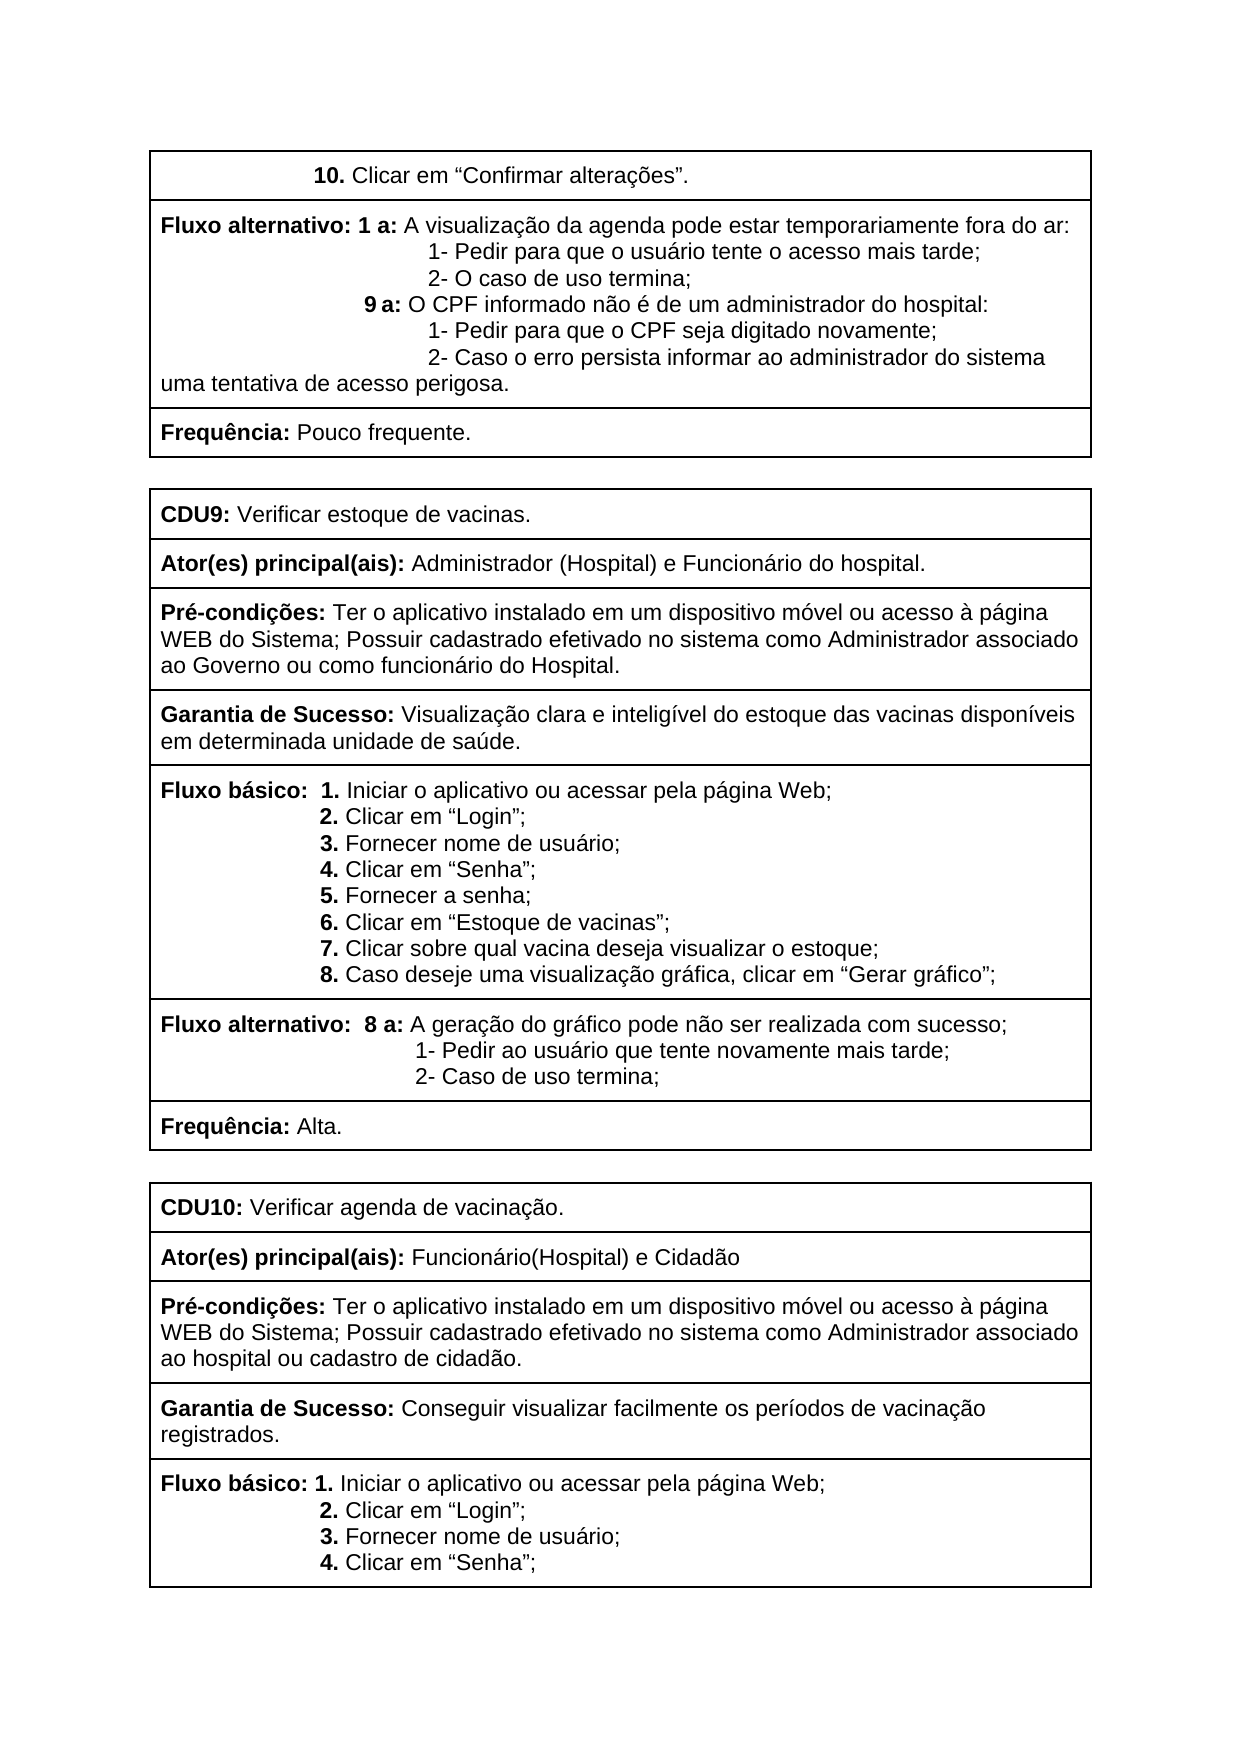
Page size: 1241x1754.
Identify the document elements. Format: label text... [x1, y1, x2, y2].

table_cell 10. Clicar em “Confirmar alterações”. [151, 152, 1090, 199]
table_cell Ator(es) principal(ais): Administrador (Hospital) e Funcionário do hospital. [151, 540, 1090, 587]
table_cell Frequência: Pouco frequente. [151, 409, 1090, 456]
table_cell Fluxo alternativo: 1 a: A visualização da agenda pode estar temporariamente fora do ar: 1- Pedir para que o usuário tente o acesso mais tarde; 2- O caso de uso termina; 9 a: O CPF informado não é de um administrador do hospital: 1- Pedir para que o CPF seja digitado novamente; 2- Caso o erro persista informar ao administrador do sistema uma tentativa de acesso perigosa. [151, 201, 1090, 407]
table_cell Pré-condições: Ter o aplicativo instalado em um dispositivo móvel ou acesso à página WEB do Sistema; Possuir cadastrado efetivado no sistema como Administrador associado ao Governo ou como funcionário do Hospital. [151, 589, 1090, 689]
table_cell Fluxo básico: 1. Iniciar o aplicativo ou acessar pela página Web; 2. Clicar em “Login”; 3. Fornecer nome de usuário; 4. Clicar em “Senha”; [151, 1460, 1090, 1586]
table_cell Frequência: Alta. [151, 1102, 1090, 1149]
table_cell Garantia de Sucesso: Visualização clara e inteligível do estoque das vacinas disponíveis em determinada unidade de saúde. [151, 691, 1090, 764]
table_header CDU9: Verificar estoque de vacinas. [151, 490, 1090, 537]
table_cell Pré-condições: Ter o aplicativo instalado em um dispositivo móvel ou acesso à página WEB do Sistema; Possuir cadastrado efetivado no sistema como Administrador associado ao hospital ou cadastro de cidadão. [151, 1282, 1090, 1382]
table_cell Fluxo básico: 1. Iniciar o aplicativo ou acessar pela página Web; 2. Clicar em “Login”; 3. Fornecer nome de usuário; 4. Clicar em “Senha”; 5. Fornecer a senha; 6. Clicar em “Estoque de vacinas”; 7. Clicar sobre qual vacina deseja visualizar o estoque; 8. Caso deseje uma visualização gráfica, clicar em “Gerar gráfico”; [151, 766, 1090, 998]
table_cell Ator(es) principal(ais): Funcionário(Hospital) e Cidadão [151, 1233, 1090, 1280]
table_cell Garantia de Sucesso: Conseguir visualizar facilmente os períodos de vacinação registrados. [151, 1384, 1090, 1458]
table_header CDU10: Verificar agenda de vacinação. [151, 1184, 1090, 1231]
table_cell Fluxo alternativo: 8 a: A geração do gráfico pode não ser realizada com sucesso; 1- Pedir ao usuário que tente novamente mais tarde; 2- Caso de uso termina; [151, 1000, 1090, 1100]
